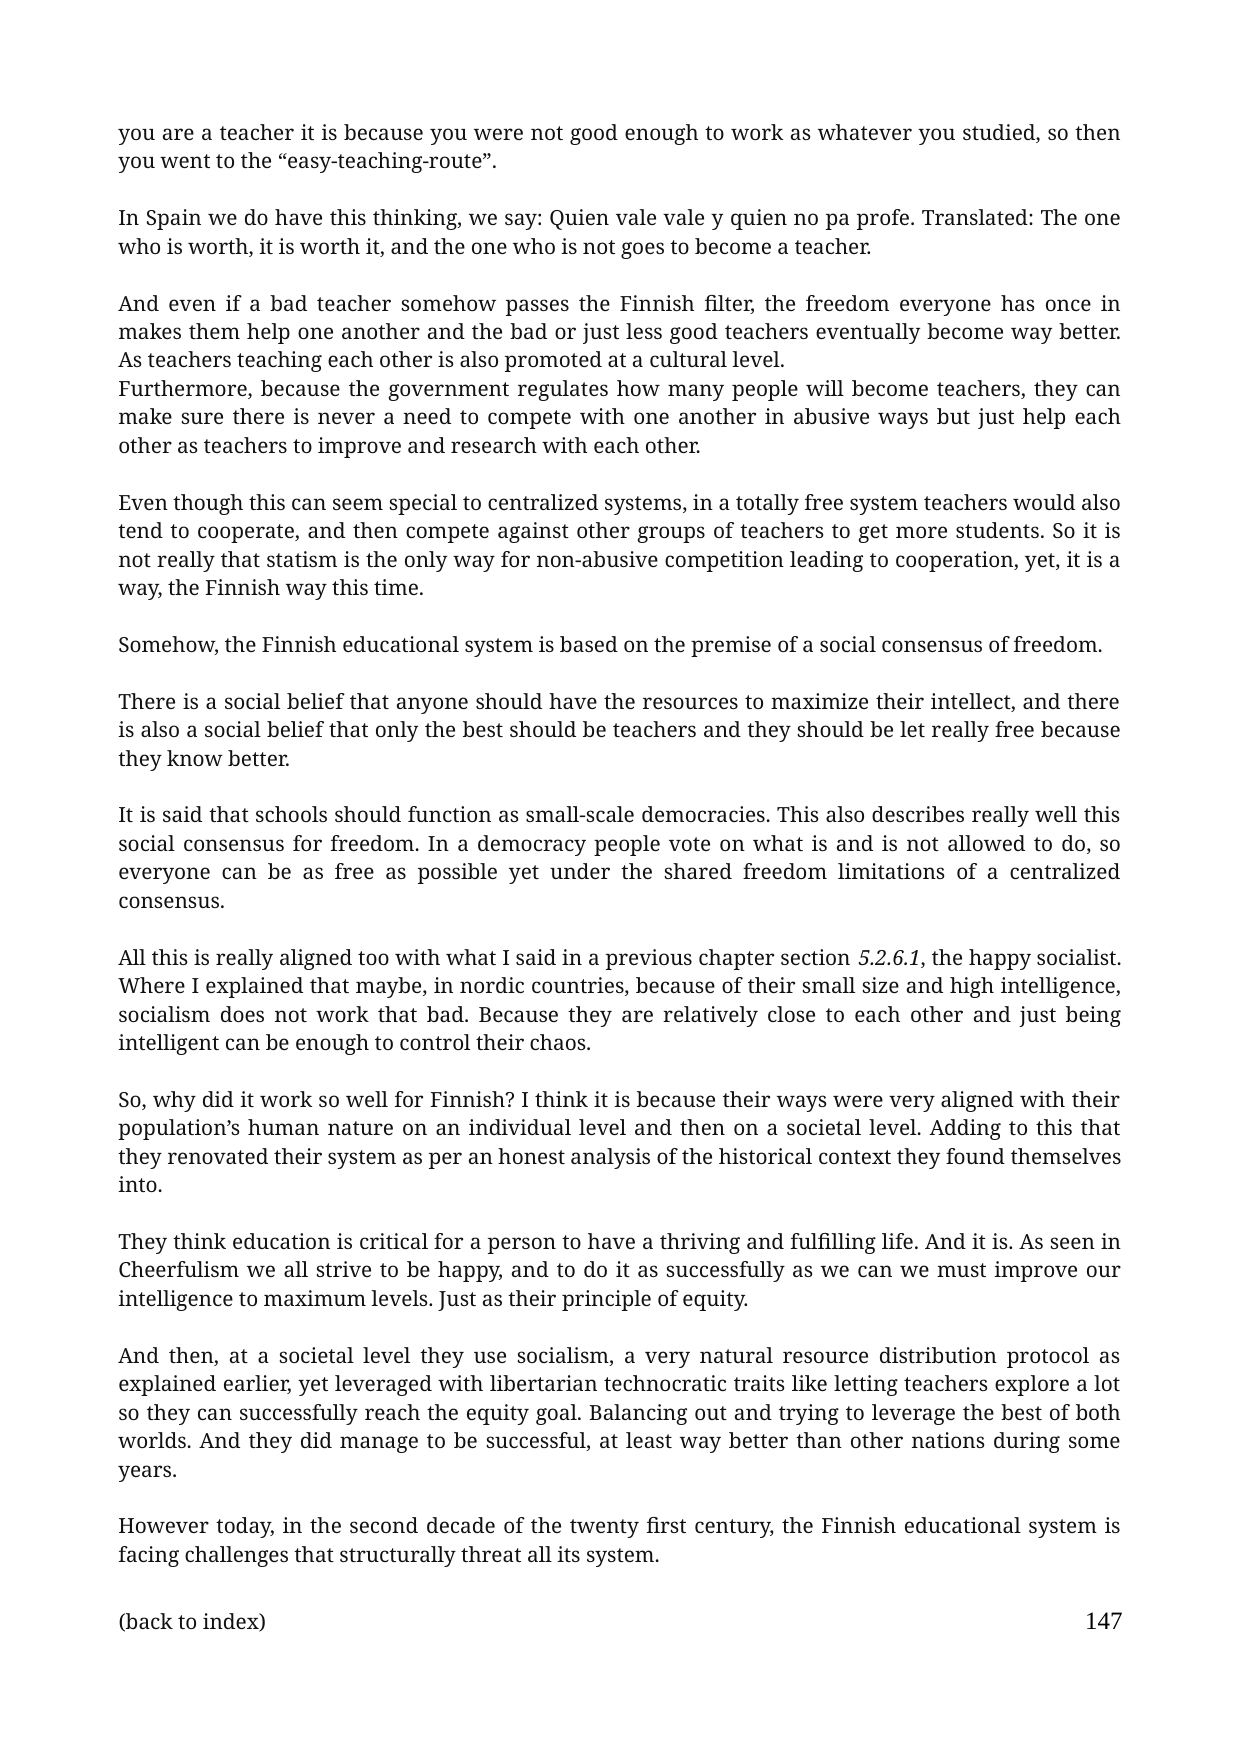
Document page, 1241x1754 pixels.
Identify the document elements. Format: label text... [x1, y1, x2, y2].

text In Spain we do have this thinking, we say: Quien vale vale y quien no pa profe. Translated: The one who is worth, it is worth it, and the one who is not goes to become a teacher. [118, 203, 1122, 260]
text So, why did it work so well for Finnish? I think it is because their ways were very aligned with their population’s human nature on an individual level and then on a societal level. Adding to this that they renovated their system as per an honest analysis of the historical context they found themselves into. [118, 1085, 1122, 1199]
text It is said that schools should function as small-scale democracies. This also describes really well this social consensus for freedom. In a democracy people vote on what is and is not allowed to do, so everyone can be as free as possible yet under the shared freedom limitations of a centralized consensus. [118, 801, 1122, 914]
text And even if a bad teacher somehow passes the Finnish filter, the freedom everyone has once in makes them help one another and the bad or just less good teachers eventually become way better. As teachers teaching each other is also promoted at a cultural level. [118, 289, 1122, 374]
text There is a social belief that anyone should have the resources to maximize their intellect, and there is also a social belief that only the best should be teachers and they should be let really free because they know better. [118, 687, 1122, 772]
text They think education is critical for a person to have a thriving and fulfilling life. And it is. As seen in Cheerfulism we all strive to be happy, and to do it as successfully as we can we must improve our intelligence to maximum levels. Just as their principle of equity. [118, 1227, 1122, 1312]
text you are a teacher it is because you were not good enough to work as whatever you studied, so then you went to the “easy-teaching-route”. [118, 118, 1122, 175]
text Even though this can seem special to centralized systems, in a totally free system teachers would also tend to cooperate, and then compete against other groups of teachers to get more students. So it is not really that statism is the only way for non-abusive competition leading to cooperation, yet, it is a way, the Finnish way this time. [118, 488, 1122, 602]
text Somehow, the Finnish educational system is based on the premise of a social consensus of freedom. [118, 630, 1122, 658]
text However today, in the second decade of the twenty first century, the Finnish educational system is facing challenges that structurally threat all its system. [118, 1512, 1122, 1568]
text Furthermore, because the government regulates how many people will become teachers, they can make sure there is never a need to compete with one another in abusive ways but just help each other as teachers to improve and research with each other. [118, 374, 1122, 459]
text And then, at a societal level they use socialism, a very natural resource distribution protocol as explained earlier, yet leveraged with libertarian technocratic traits like letting teachers explore a lot so they can successfully reach the equity goal. Balancing out and trying to leverage the best of both worlds. And they did manage to be successful, at least way better than other nations during some years. [118, 1341, 1122, 1483]
text All this is really aligned too with what I said in a previous chapter section 5.2.6.1, the happy socialist. Where I explained that maybe, in nordic countries, because of their small size and high intelligence, socialism does not work that bad. Because they are relatively close to each other and just being intelligent can be enough to control their chaos. [118, 943, 1122, 1057]
